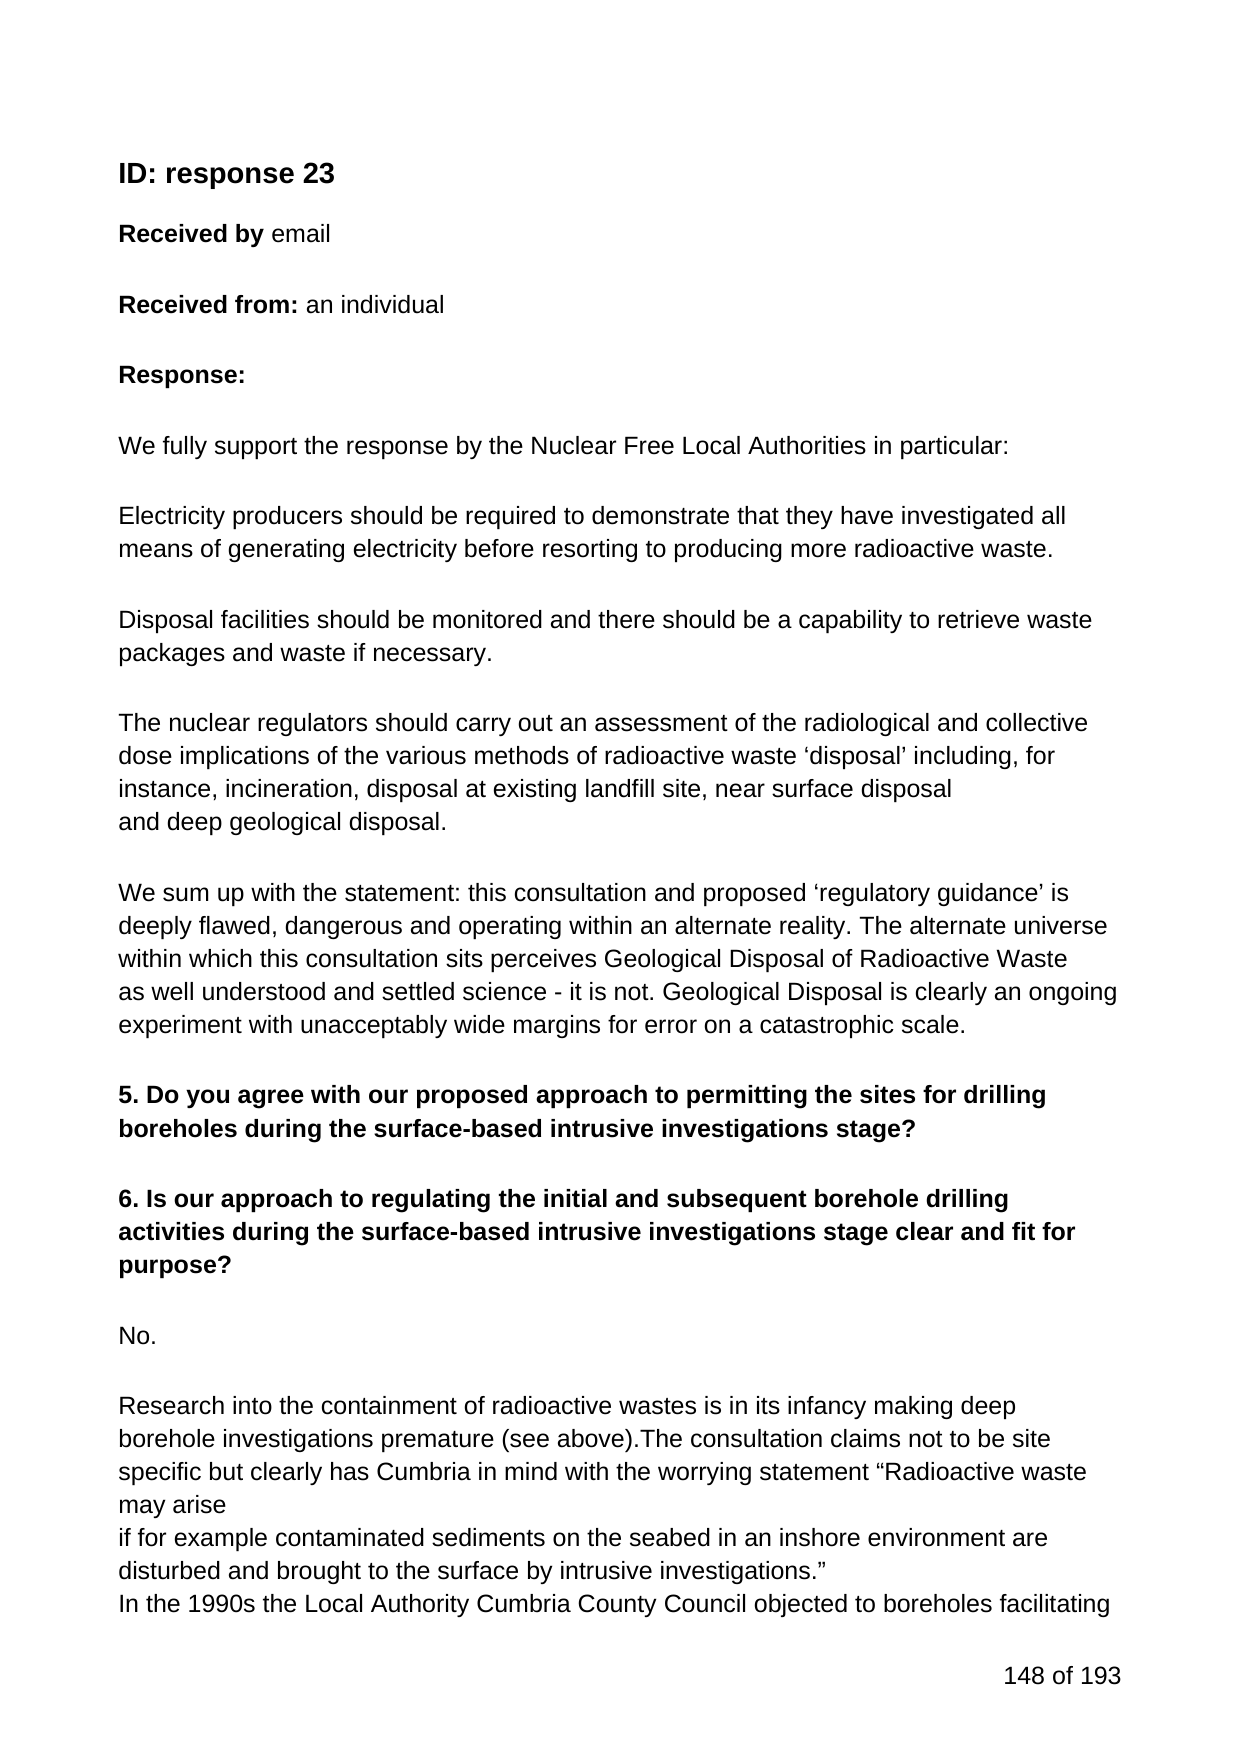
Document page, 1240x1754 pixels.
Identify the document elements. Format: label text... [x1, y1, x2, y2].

text We sum up with the statement: this consultation and proposed ‘regulatory guidance’ is deeply flawed, dangerous and operating within an alternate reality. The alternate universe within which this consultation sits perceives Geological Disposal of Radioactive Waste as well understood and settled science - it is not. Geological Disposal is clearly an ongoing experiment with unacceptably wide margins for error on a catastrophic scale. [118, 878, 1121, 1039]
text Received from: an individual [118, 290, 1121, 318]
text We fully support the response by the Nuclear Free Local Authorities in particular: [118, 431, 1121, 459]
text Response: [118, 360, 1121, 389]
text Electricity producers should be required to demonstrate that they have investigated all means of generating electricity before resorting to producing more radioactive waste. [118, 501, 1121, 563]
subtitle ID: response 23 [118, 156, 1121, 189]
text Disposal facilities should be monitored and there should be a capability to retrieve waste packages and waste if necessary. [118, 605, 1121, 667]
text No. [118, 1321, 1121, 1349]
text The nuclear regulators should carry out an assessment of the radiological and collective dose implications of the various methods of radioactive waste ‘disposal’ including, for instance, incineration, disposal at existing landfill site, near surface disposal and deep geological disposal. [118, 708, 1121, 836]
text Received by email [118, 219, 1121, 248]
text Research into the containment of radioactive wastes is in its infancy making deep borehole investigations premature (see above).The consultation claims not to be site specific but clearly has Cumbria in mind with the worrying statement “Radioactive waste may arise if for example contaminated sediments on the seabed in an inshore environment are disturbed and brought to the surface by intrusive investigations.” In the 1990s the Local Authority Cumbria County Council objected to boreholes facilitating [118, 1391, 1121, 1618]
text 6. Is our approach to regulating the initial and subsequent borehole drilling activities during the surface-based intrusive investigations stage clear and fit for purpose? [118, 1184, 1121, 1279]
text 5. Do you agree with our proposed approach to permitting the sites for drilling boreholes during the surface-based intrusive investigations stage? [118, 1081, 1121, 1142]
